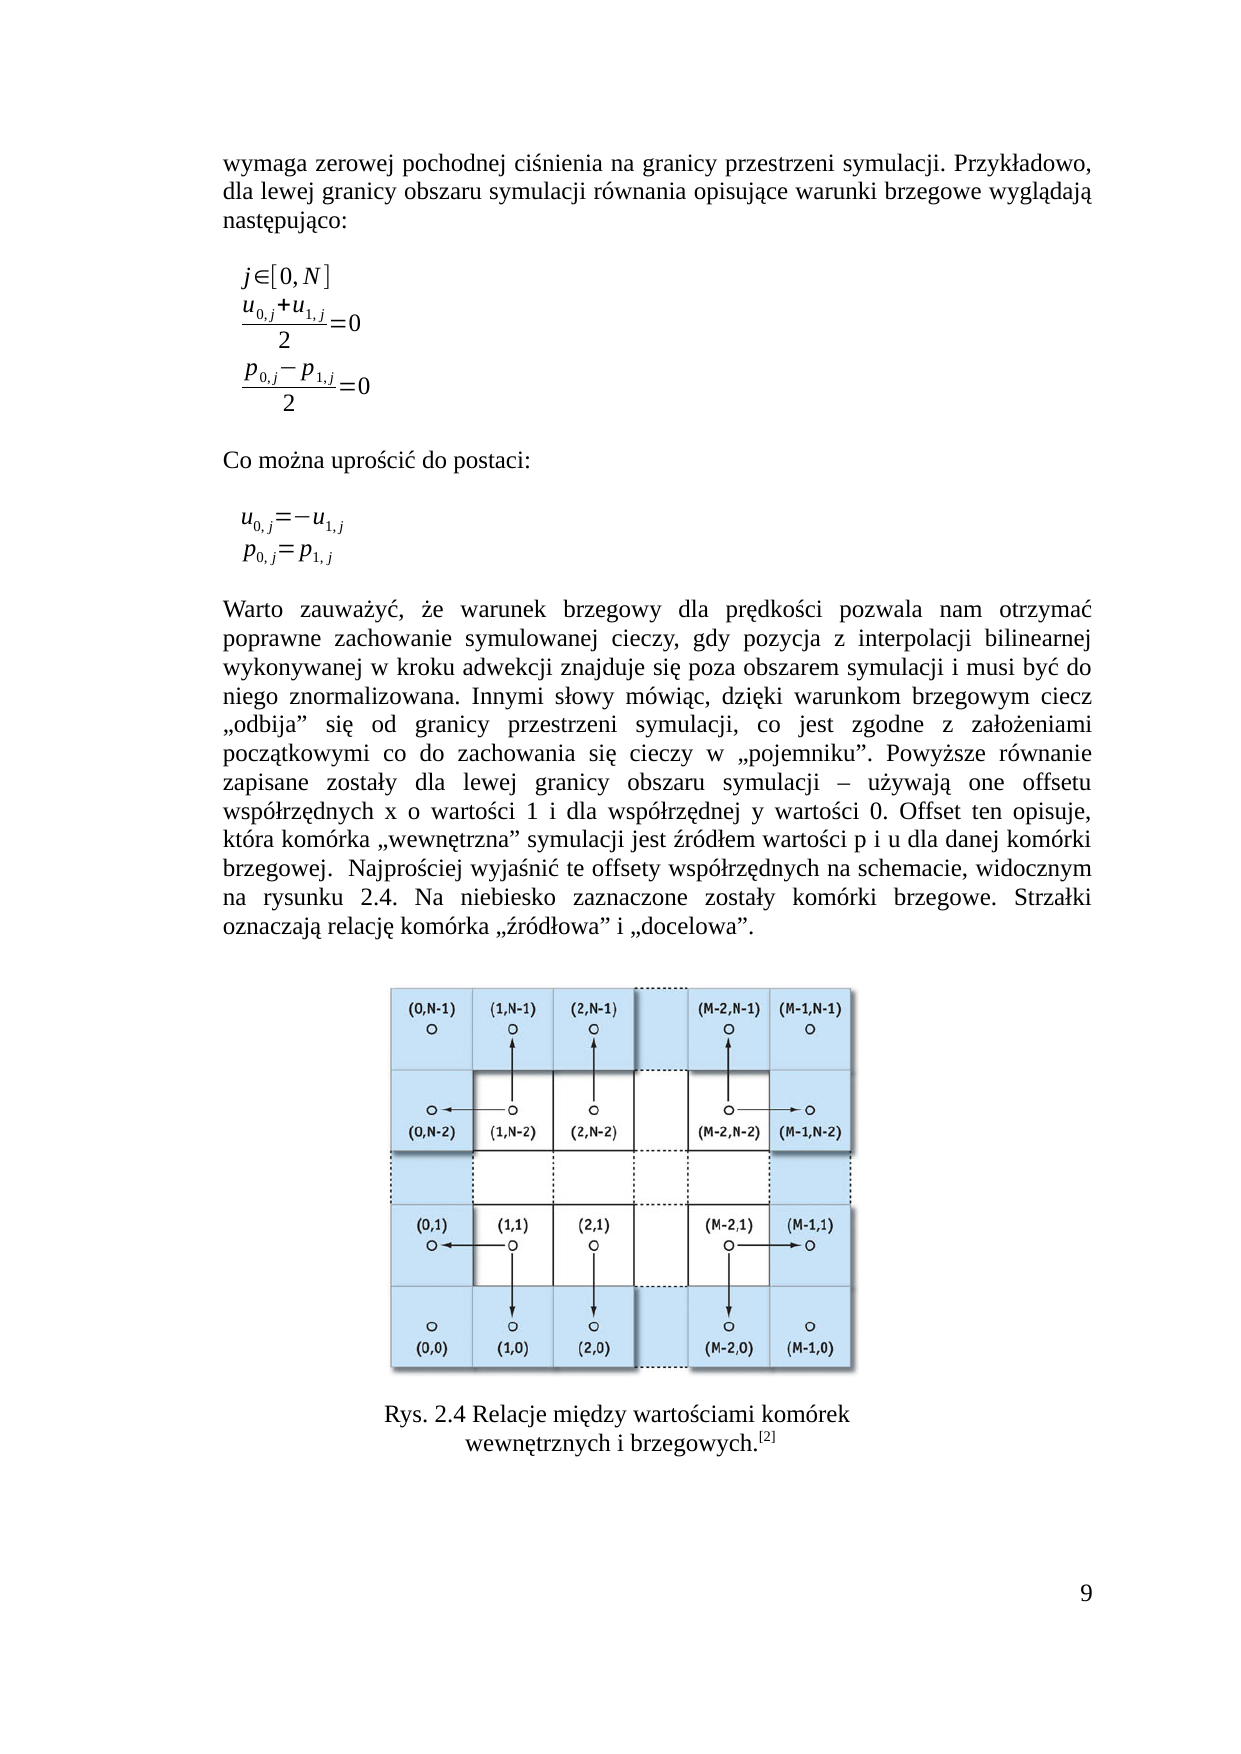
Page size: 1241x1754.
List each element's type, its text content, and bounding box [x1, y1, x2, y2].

text wewnętrznych i brzegowych.[2] [148, 1428, 1093, 1457]
list wymaga zerowej pochodnej ciśnienia na granicy przestrzeni symulacji. Przykładowo, dla lewej granicy obszaru symulacji równania opisujące warunki brzegowe wyglądają następująco: [185, 148, 1093, 234]
picture [387, 985, 860, 1377]
text Rys. 2.4 Relacje między wartościami komórek [148, 1399, 1093, 1428]
list Co można uprościć do postaci: [185, 445, 1093, 474]
list Warto zauważyć, że warunek brzegowy dla prędkości pozwala nam otrzymać poprawne zachowanie symulowanej cieczy, gdy pozycja z interpolacji bilinearnej wykonywanej w kroku adwekcji znajduje się poza obszarem symulacji i musi być do niego znormalizowana. Innymi słowy mówiąc, dzięki warunkom brzegowym ciecz „odbija” się od granicy przestrzeni symulacji, co jest zgodne z założeniami początkowymi co do zachowania się cieczy w „pojemniku”. Powyższe równanie zapisane zostały dla lewej granicy obszaru symulacji – używają one offsetu współrzędnych x o wartości 1 i dla współrzędnej y wartości 0. Offset ten opisuje, która komórka „wewnętrzna” symulacji jest źródłem wartości p i u dla danej komórki brzegowej. Najprościej wyjaśnić te offsety współrzędnych na schemacie, widocznym na rysunku 2.4. Na niebiesko zaznaczone zostały komórki brzegowe. Strzałki oznaczają relację komórka „źródłowa” i „docelowa”. [185, 594, 1093, 939]
